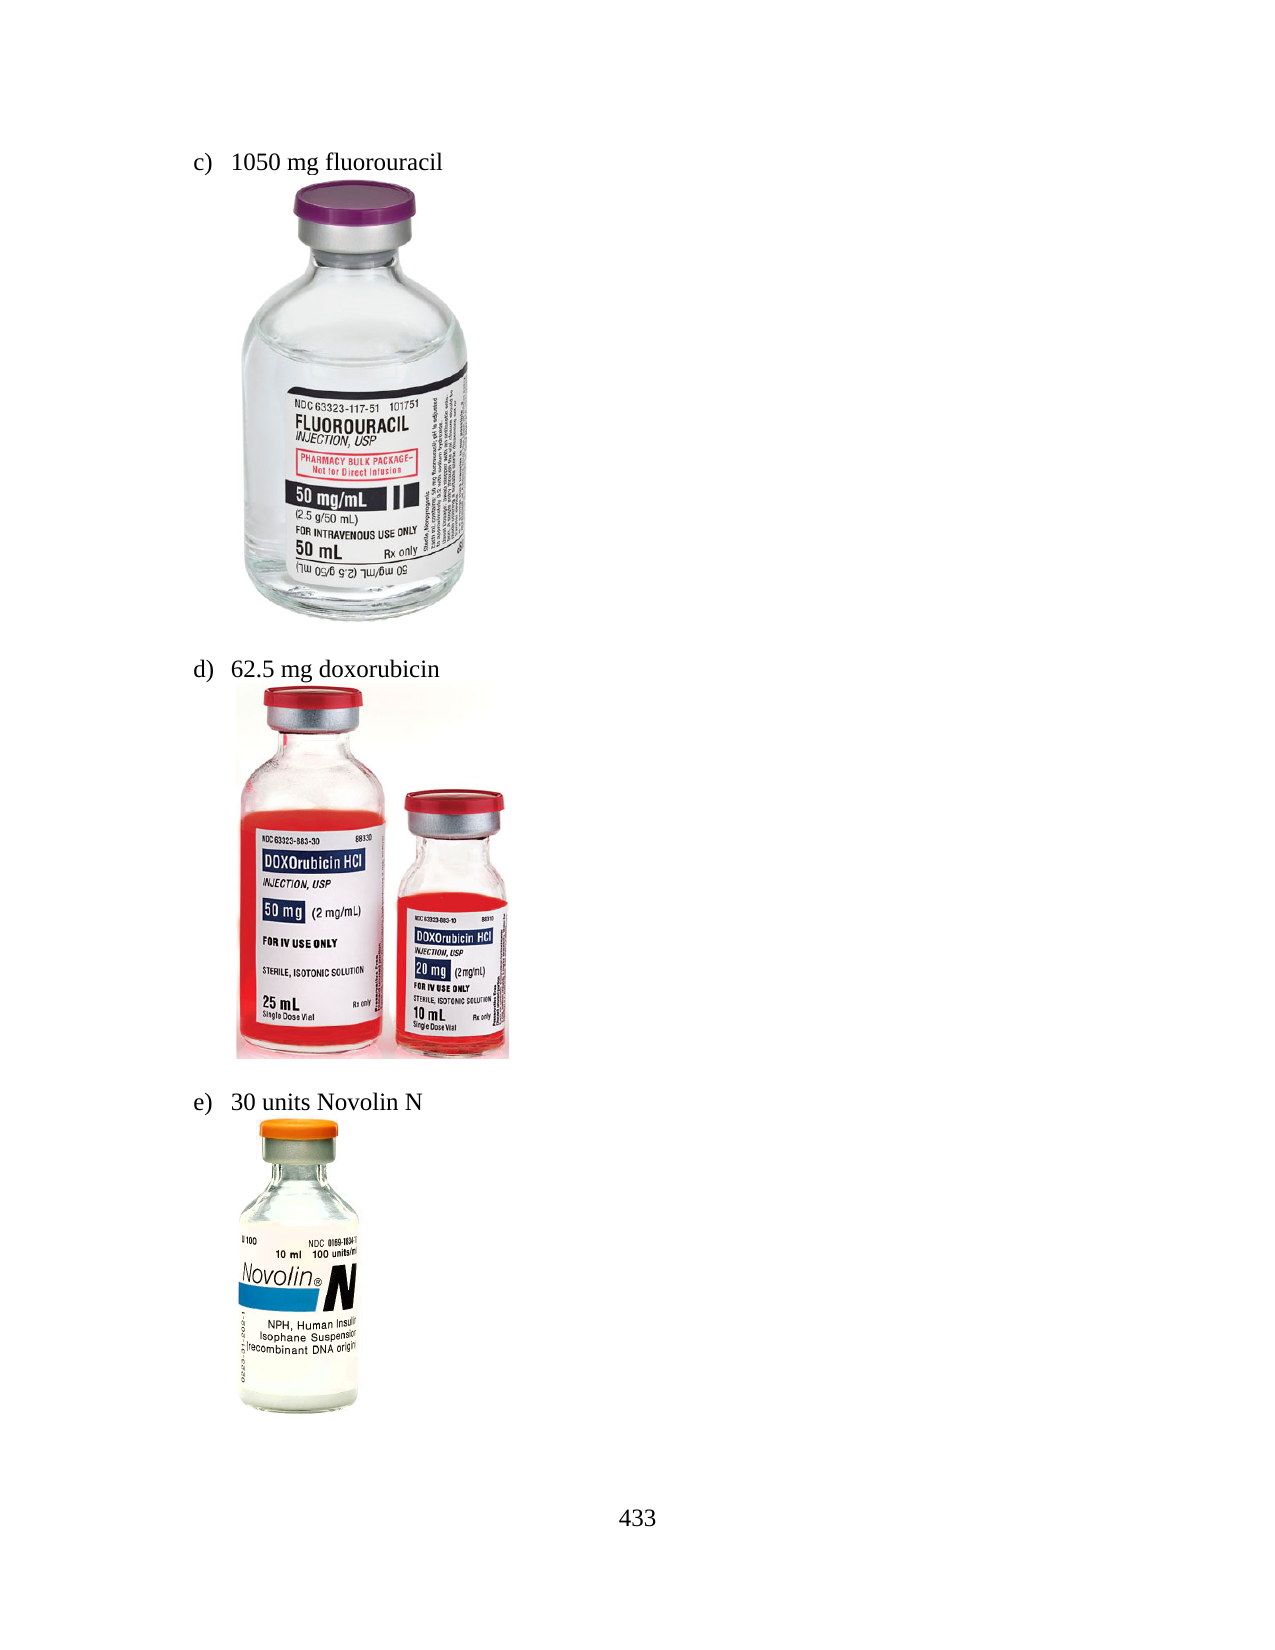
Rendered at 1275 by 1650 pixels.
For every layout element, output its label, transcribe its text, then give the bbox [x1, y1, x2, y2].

list 1050 mg fluorouracil [193, 147, 1157, 176]
picture [236, 683, 510, 1059]
picture [236, 175, 472, 626]
list 62.5 mg doxorubicin [193, 654, 1157, 683]
list 30 units Novolin N [193, 1087, 1157, 1116]
picture [236, 1115, 363, 1416]
